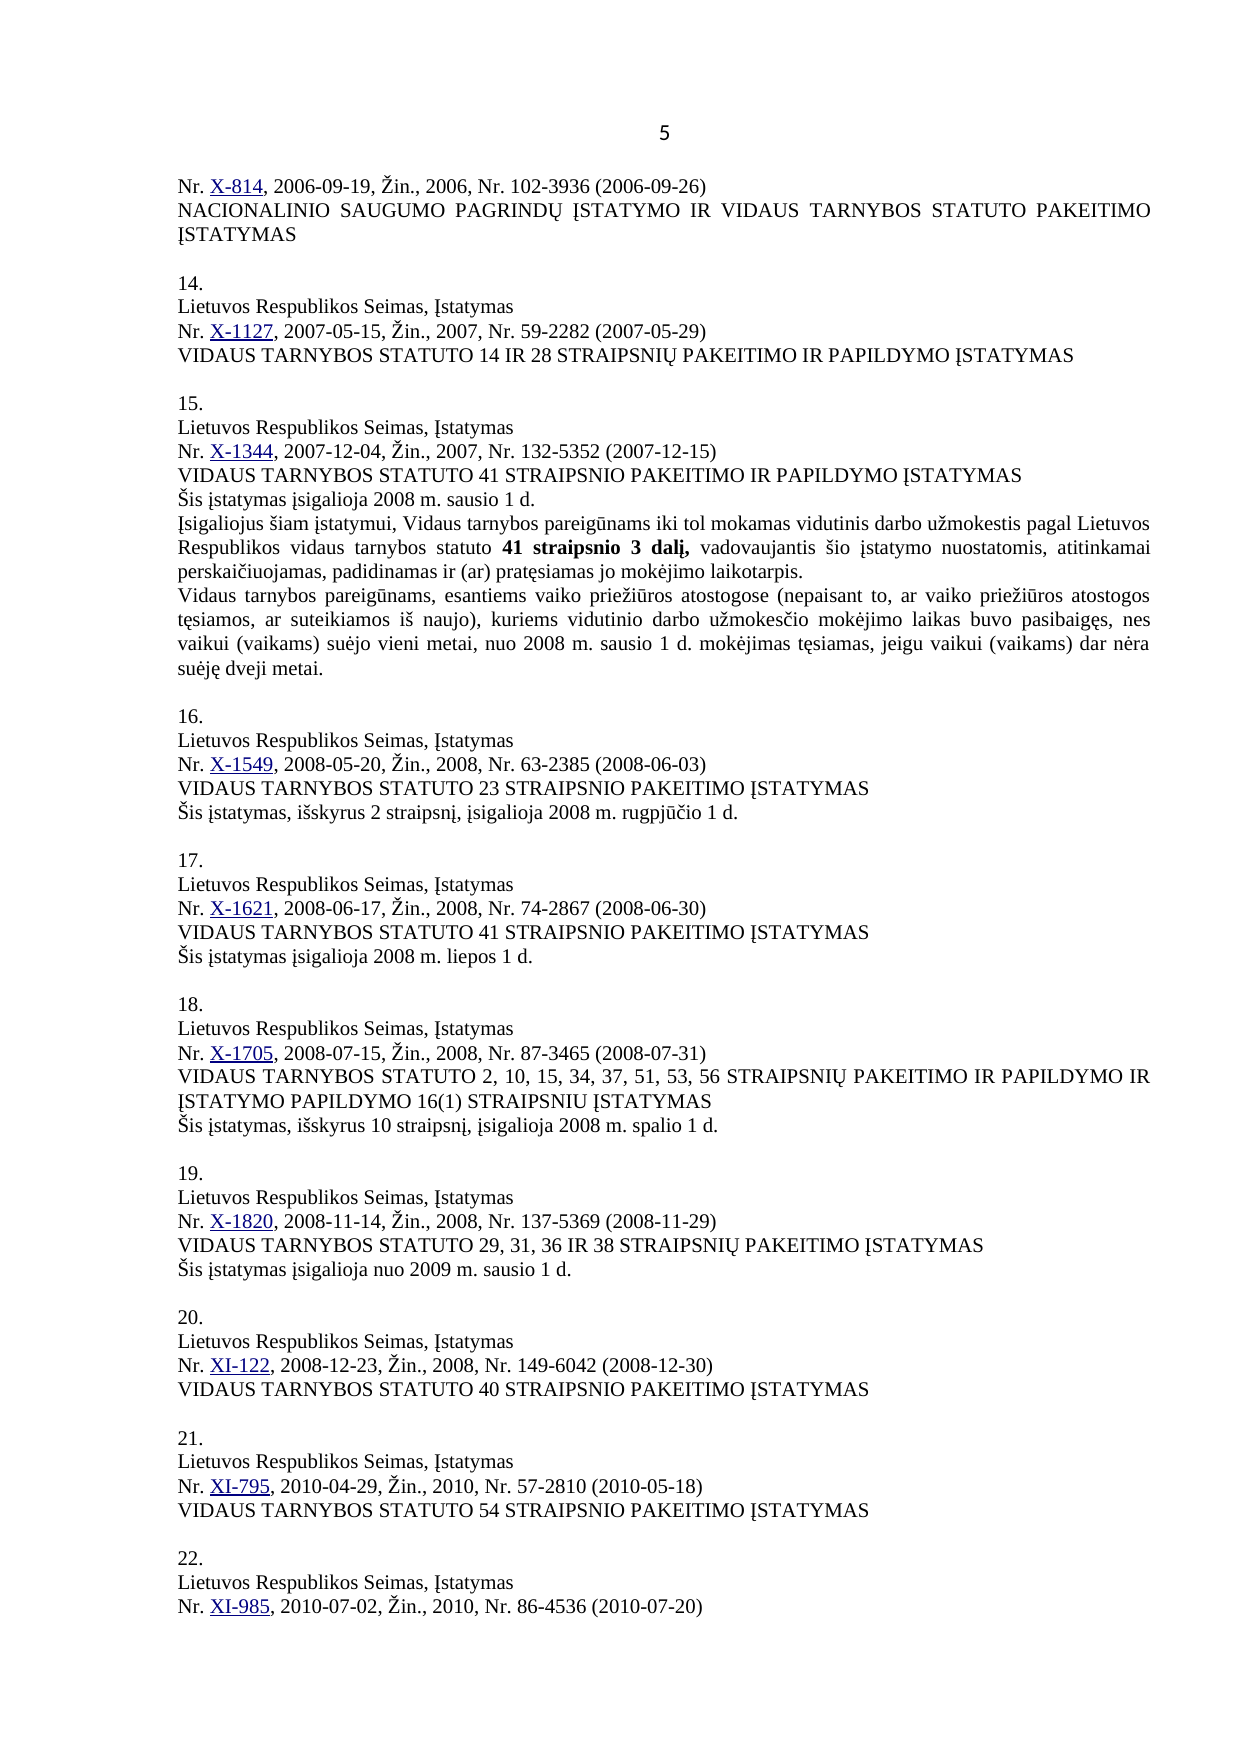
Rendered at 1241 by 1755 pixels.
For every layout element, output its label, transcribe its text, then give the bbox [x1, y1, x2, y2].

text VIDAUS TARNYBOS STATUTO 2, 10, 15, 34, 37, 51, 53, 56 STRAIPSNIŲ PAKEITIMO IR PAPILDYMO IR ĮSTATYMO PAPILDYMO 16(1) STRAIPSNIU ĮSTATYMAS [177, 1064, 1152, 1113]
text Šis įstatymas įsigalioja 2008 m. sausio 1 d. [177, 487, 1152, 511]
text VIDAUS TARNYBOS STATUTO 41 STRAIPSNIO PAKEITIMO IR PAPILDYMO ĮSTATYMAS [177, 463, 1152, 487]
text 15. [177, 391, 1152, 415]
text 17. [177, 848, 1152, 872]
text Nr. XI-985, 2010-07-02, Žin., 2010, Nr. 86-4536 (2010-07-20) [177, 1594, 1152, 1618]
text Šis įstatymas, išskyrus 10 straipsnį, įsigalioja 2008 m. spalio 1 d. [177, 1113, 1152, 1137]
text Lietuvos Respublikos Seimas, Įstatymas [177, 872, 1152, 896]
text VIDAUS TARNYBOS STATUTO 23 STRAIPSNIO PAKEITIMO ĮSTATYMAS [177, 776, 1152, 800]
text 14. [177, 270, 1152, 294]
text Šis įstatymas įsigalioja nuo 2009 m. sausio 1 d. [177, 1257, 1152, 1281]
text 18. [177, 992, 1152, 1016]
text Nr. X-1127, 2007-05-15, Žin., 2007, Nr. 59-2282 (2007-05-29) [177, 318, 1152, 343]
text 21. [177, 1425, 1152, 1449]
text VIDAUS TARNYBOS STATUTO 14 IR 28 STRAIPSNIŲ PAKEITIMO IR PAPILDYMO ĮSTATYMAS [177, 343, 1152, 367]
text Vidaus tarnybos pareigūnams, esantiems vaiko priežiūros atostogose (nepaisant to, ar vaiko priežiūros atostogos tęsiamos, ar suteikiamos iš naujo), kuriems vidutinio darbo užmokesčio mokėjimo laikas buvo pasibaigęs, nes vaikui (vaikams) suėjo vieni metai, nuo 2008 m. sausio 1 d. mokėjimas tęsiamas, jeigu vaikui (vaikams) dar nėra suėję dveji metai. [177, 583, 1152, 679]
text Lietuvos Respublikos Seimas, Įstatymas [177, 1185, 1152, 1209]
text VIDAUS TARNYBOS STATUTO 29, 31, 36 IR 38 STRAIPSNIŲ PAKEITIMO ĮSTATYMAS [177, 1233, 1152, 1257]
text Nr. X-1344, 2007-12-04, Žin., 2007, Nr. 132-5352 (2007-12-15) [177, 439, 1152, 463]
text Nr. X-1549, 2008-05-20, Žin., 2008, Nr. 63-2385 (2008-06-03) [177, 752, 1152, 776]
text Šis įstatymas įsigalioja 2008 m. liepos 1 d. [177, 944, 1152, 968]
text Lietuvos Respublikos Seimas, Įstatymas [177, 1570, 1152, 1594]
text Įsigaliojus šiam įstatymui, Vidaus tarnybos pareigūnams iki tol mokamas vidutinis darbo užmokestis pagal Lietuvos Respublikos vidaus tarnybos statuto 41 straipsnio 3 dalį, vadovaujantis šio įstatymo nuostatomis, atitinkamai perskaičiuojamas, padidinamas ir (ar) pratęsiamas jo mokėjimo laikotarpis. [177, 511, 1152, 583]
text VIDAUS TARNYBOS STATUTO 54 STRAIPSNIO PAKEITIMO ĮSTATYMAS [177, 1498, 1152, 1522]
text Lietuvos Respublikos Seimas, Įstatymas [177, 294, 1152, 318]
text Lietuvos Respublikos Seimas, Įstatymas [177, 728, 1152, 752]
text Nr. X-814, 2006-09-19, Žin., 2006, Nr. 102-3936 (2006-09-26) [177, 174, 1152, 198]
text Nr. X-1621, 2008-06-17, Žin., 2008, Nr. 74-2867 (2008-06-30) [177, 896, 1152, 920]
text 19. [177, 1161, 1152, 1185]
text Nr. XI-122, 2008-12-23, Žin., 2008, Nr. 149-6042 (2008-12-30) [177, 1353, 1152, 1377]
text VIDAUS TARNYBOS STATUTO 41 STRAIPSNIO PAKEITIMO ĮSTATYMAS [177, 920, 1152, 944]
text 20. [177, 1305, 1152, 1329]
text 16. [177, 703, 1152, 728]
text Lietuvos Respublikos Seimas, Įstatymas [177, 1016, 1152, 1040]
text VIDAUS TARNYBOS STATUTO 40 STRAIPSNIO PAKEITIMO ĮSTATYMAS [177, 1377, 1152, 1401]
text Nr. X-1705, 2008-07-15, Žin., 2008, Nr. 87-3465 (2008-07-31) [177, 1040, 1152, 1064]
text Lietuvos Respublikos Seimas, Įstatymas [177, 415, 1152, 439]
text Nr. X-1820, 2008-11-14, Žin., 2008, Nr. 137-5369 (2008-11-29) [177, 1209, 1152, 1233]
text Lietuvos Respublikos Seimas, Įstatymas [177, 1329, 1152, 1353]
text 22. [177, 1546, 1152, 1570]
text NACIONALINIO SAUGUMO PAGRINDŲ ĮSTATYMO IR VIDAUS TARNYBOS STATUTO PAKEITIMO ĮSTATYMAS [177, 198, 1152, 246]
text Lietuvos Respublikos Seimas, Įstatymas [177, 1449, 1152, 1473]
text Nr. XI-795, 2010-04-29, Žin., 2010, Nr. 57-2810 (2010-05-18) [177, 1473, 1152, 1498]
text Šis įstatymas, išskyrus 2 straipsnį, įsigalioja 2008 m. rugpjūčio 1 d. [177, 800, 1152, 824]
